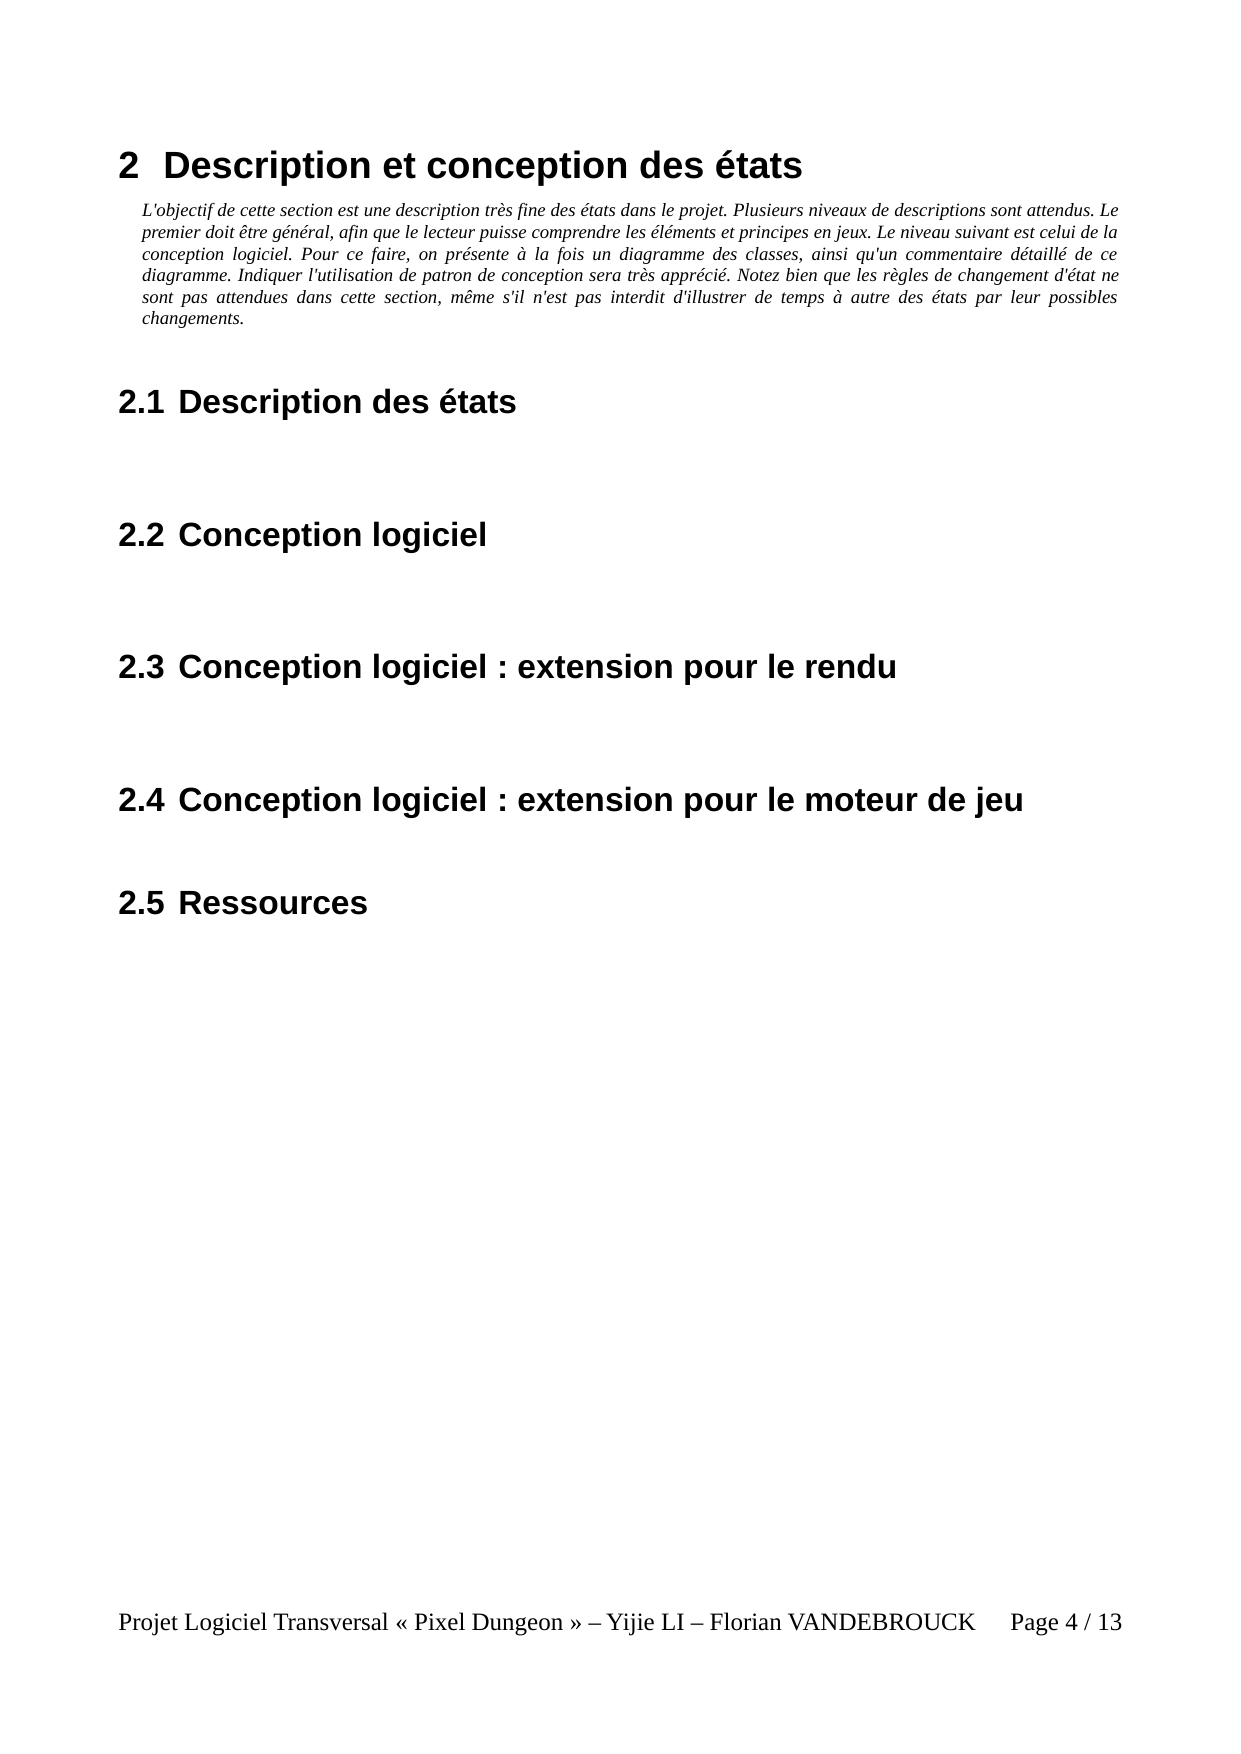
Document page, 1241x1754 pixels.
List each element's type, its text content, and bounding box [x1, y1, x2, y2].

subtitle Conception logiciel : extension pour le moteur de jeu [118, 779, 1122, 818]
subtitle Description des états [118, 382, 1122, 421]
subtitle Ressources [118, 883, 1122, 922]
subtitle Description et conception des états [118, 143, 1122, 187]
subtitle Conception logiciel : extension pour le rendu [118, 647, 1122, 686]
text L'objectif de cette section est une description très fine des états dans le projet. Plusieurs niveaux de descriptions sont attendus. Le premier doit être général, afin que le lecteur puisse comprendre les éléments et principes en jeux. Le niveau suivant est celui de la conception logiciel. Pour ce faire, on présente à la fois un diagramme des classes, ainsi qu'un commentaire détaillé de ce diagramme. Indiquer l'utilisation de patron de conception sera très apprécié. Notez bien que les règles de changement d'état ne sont pas attendues dans cette section, même s'il n'est pas interdit d'illustrer de temps à autre des états par leur possibles changements. [142, 199, 1122, 329]
subtitle Conception logiciel [118, 515, 1122, 553]
